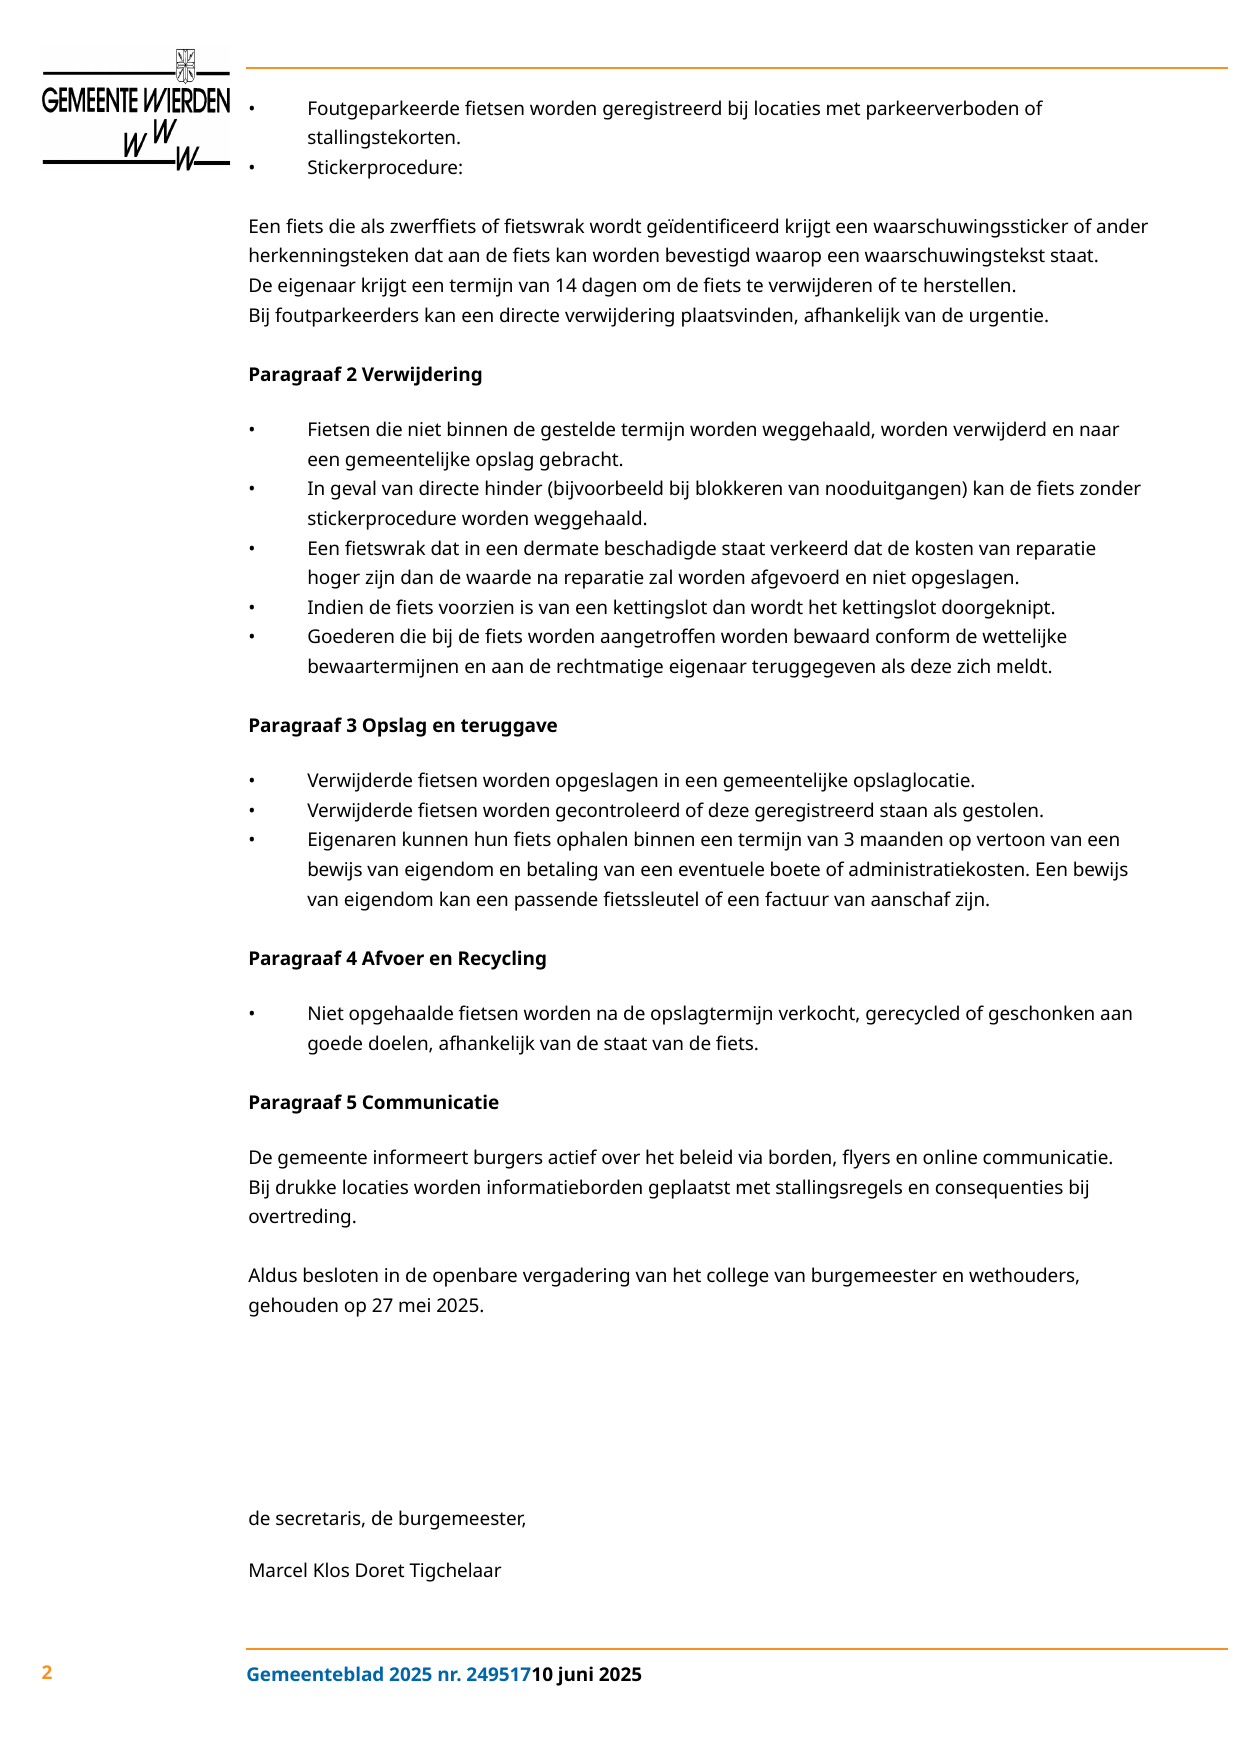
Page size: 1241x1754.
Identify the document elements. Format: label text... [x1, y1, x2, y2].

text Een fiets die als zwerffiets of fietswrak wordt geïdentificeerd krijgt een waarschuwingssticker of ander herkenningsteken dat aan de fiets kan worden bevestigd waarop een waarschuwingstekst staat. [248, 213, 1152, 268]
text De eigenaar krijgt een termijn van 14 dagen om de fiets te verwijderen of te herstellen. [248, 272, 1152, 298]
text Paragraaf 2 Verwijdering [248, 361, 1152, 387]
text De gemeente informeert burgers actief over het beleid via borden, flyers en online communicatie. [248, 1144, 1152, 1170]
list Goederen die bij de fiets worden aangetroffen worden bewaard conform de wettelijke bewaartermijnen en aan de rechtmatige eigenaar teruggegeven als deze zich meldt. [248, 623, 1152, 679]
text Bij foutparkeerders kan een directe verwijdering plaatsvinden, afhankelijk van de urgentie. [248, 302, 1152, 328]
text de secretaris, de burgemeester, [248, 1506, 1152, 1531]
list Stickerprocedure: [248, 154, 1152, 180]
list Niet opgehaalde fietsen worden na de opslagtermijn verkocht, gerecycled of geschonken aan goede doelen, afhankelijk van de staat van de fiets. [248, 1000, 1152, 1056]
list Foutgeparkeerde fietsen worden geregistreerd bij locaties met parkeerverboden of stallingstekorten. [248, 95, 1152, 150]
text Paragraaf 4 Afvoer en Recycling [248, 945, 1152, 971]
text Aldus besloten in de openbare vergadering van het college van burgemeester en wethouders, gehouden op 27 mei 2025. [248, 1263, 1152, 1318]
list Indien de fiets voorzien is van een kettingslot dan wordt het kettingslot doorgeknipt. [248, 594, 1152, 619]
list Verwijderde fietsen worden opgeslagen in een gemeentelijke opslaglocatie. [248, 767, 1152, 793]
text Paragraaf 3 Opslag en teruggave [248, 712, 1152, 738]
text Bij drukke locaties worden informatieborden geplaatst met stallingsregels en consequenties bij overtreding. [248, 1174, 1152, 1229]
list Eigenaren kunnen hun fiets ophalen binnen een termijn van 3 maanden op vertoon van een bewijs van eigendom en betaling van een eventuele boete of administratiekosten. Een bewijs van eigendom kan een passende fietssleutel of een factuur van aanschaf zijn. [248, 827, 1152, 912]
list In geval van directe hinder (bijvoorbeeld bij blokkeren van nooduitgangen) kan de fiets zonder stickerprocedure worden weggehaald. [248, 476, 1152, 531]
text Marcel Klos Doret Tigchelaar [248, 1557, 1152, 1583]
list Fietsen die niet binnen de gestelde termijn worden weggehaald, worden verwijderd en naar een gemeentelijke opslag gebracht. [248, 416, 1152, 472]
list Verwijderde fietsen worden gecontroleerd of deze geregistreerd staan als gestolen. [248, 797, 1152, 823]
text Paragraaf 5 Communicatie [248, 1089, 1152, 1115]
list Een fietswrak dat in een dermate beschadigde staat verkeerd dat de kosten van reparatie hoger zijn dan de waarde na reparatie zal worden afgevoerd en niet opgeslagen. [248, 535, 1152, 590]
picture [41, 47, 231, 172]
